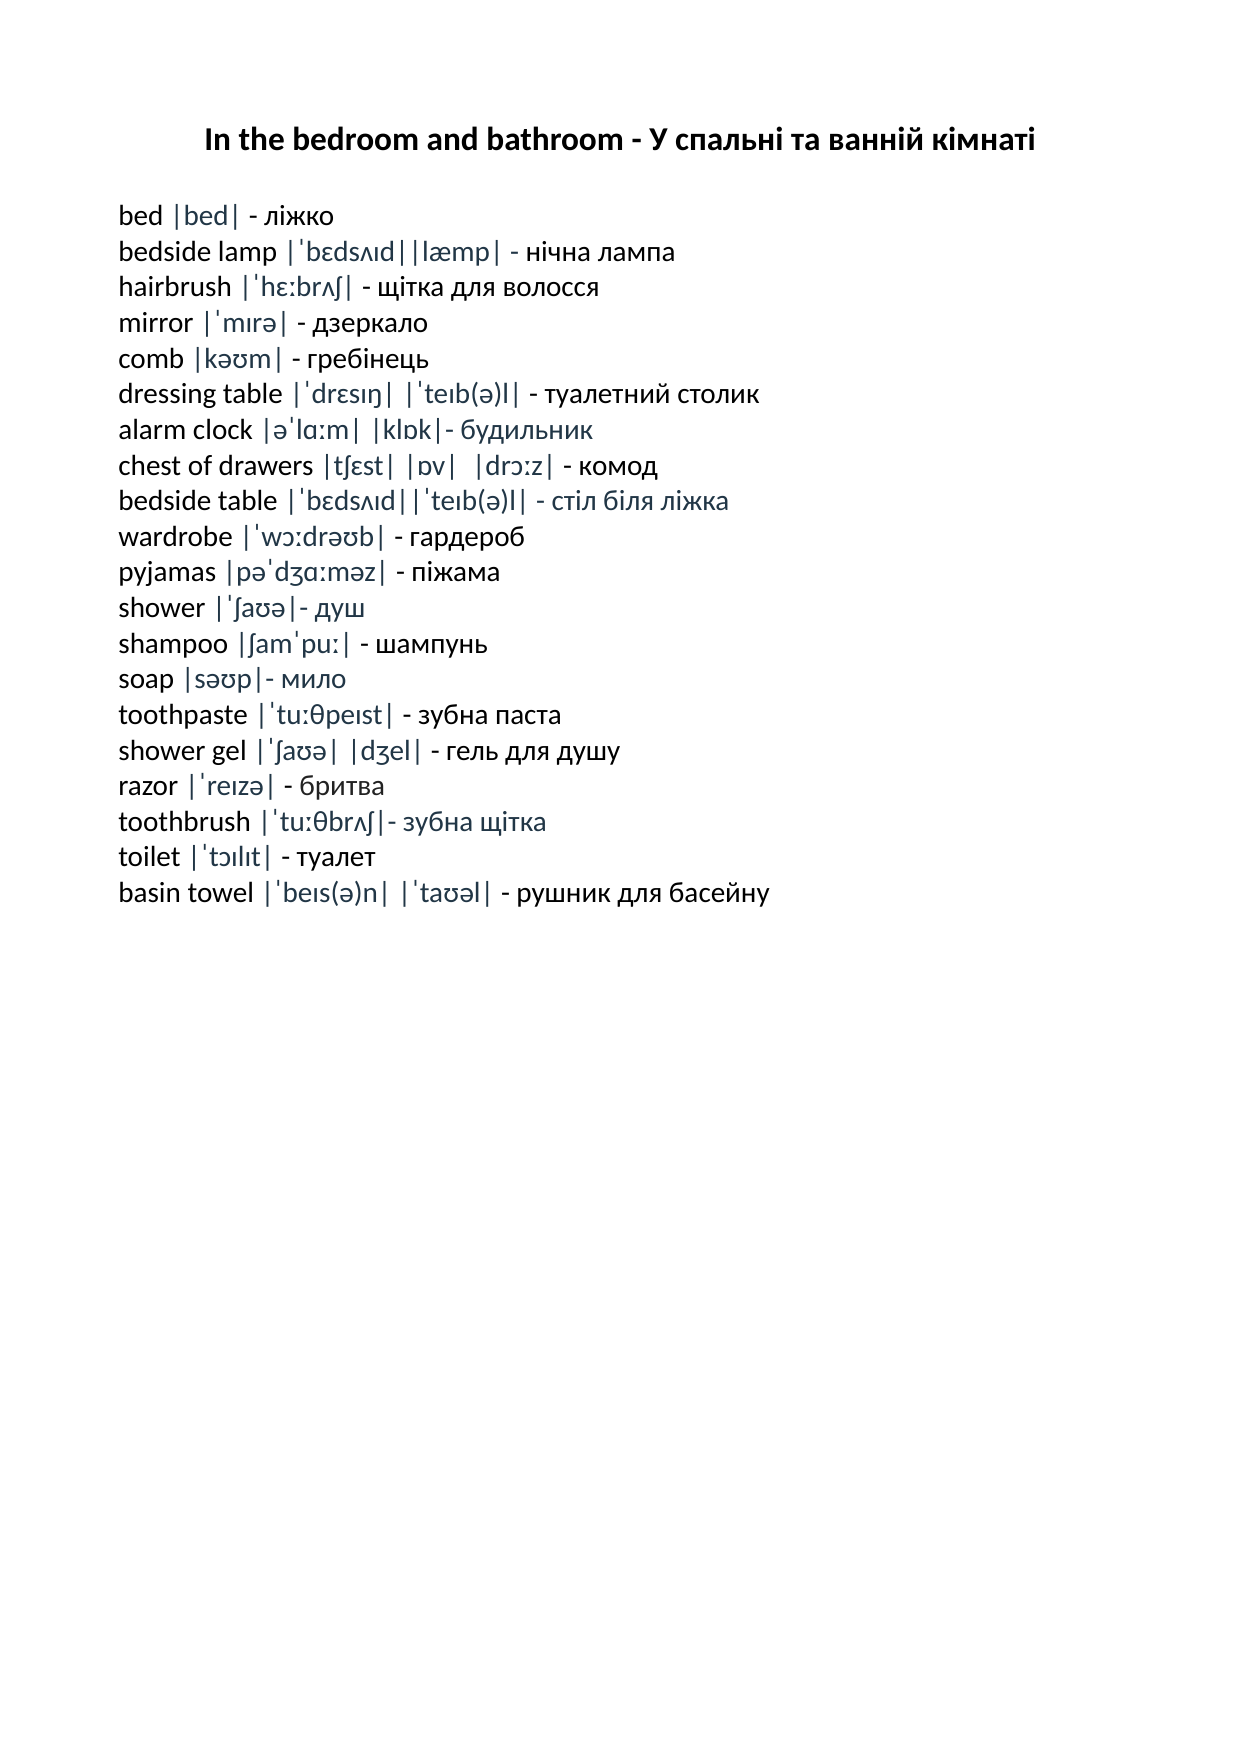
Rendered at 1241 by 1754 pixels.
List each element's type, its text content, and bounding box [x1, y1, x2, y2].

text alarm clock |əˈlɑːm| |klɒk|- будильник [118, 411, 1122, 447]
text bedside lamp |ˈbɛdsʌɪd||læmp| - нічна лампа [118, 233, 1122, 268]
text toothpaste |ˈtuːθpeɪst| - зубна паста [118, 696, 1122, 732]
text shower |ˈʃaʊə|- душ [118, 589, 1122, 625]
text wardrobe |ˈwɔːdrəʊb| - гардероб [118, 518, 1122, 553]
text basin towel |ˈbeɪs(ə)n| |ˈtaʊəl| - рушник для басейну [118, 874, 1122, 910]
text bed |bed| - ліжко [118, 197, 1122, 233]
text soap |səʊp|- мило [118, 660, 1122, 696]
text In the bedroom and bathroom - У спальні та ванній кімнаті [118, 118, 1122, 159]
text comb |kəʊm| - гребінець [118, 340, 1122, 375]
text shampoo |ʃamˈpuː| - шампунь [118, 625, 1122, 660]
text mirror |ˈmɪrə| - дзеркало [118, 304, 1122, 340]
text hairbrush |ˈhɛːbrʌʃ| - щітка для волосся [118, 268, 1122, 304]
text toilet |ˈtɔɪlɪt| - туалет [118, 838, 1122, 874]
text shower gel |ˈʃaʊə| |dʒel| - гель для душу [118, 732, 1122, 767]
text toothbrush |ˈtuːθbrʌʃ|- зубна щітка [118, 803, 1122, 838]
text pyjamas |pəˈdʒɑːməz| - піжама [118, 553, 1122, 589]
text bedside table |ˈbɛdsʌɪd||ˈteɪb(ə)l| - стіл біля ліжка [118, 482, 1122, 518]
text dressing table |ˈdrɛsɪŋ| |ˈteɪb(ə)l| - туалетний столик [118, 375, 1122, 411]
text razor |ˈreɪzə| - бритва [118, 767, 1122, 803]
text chest of drawers |tʃɛst| |ɒv| |drɔːz| - комод [118, 447, 1122, 482]
